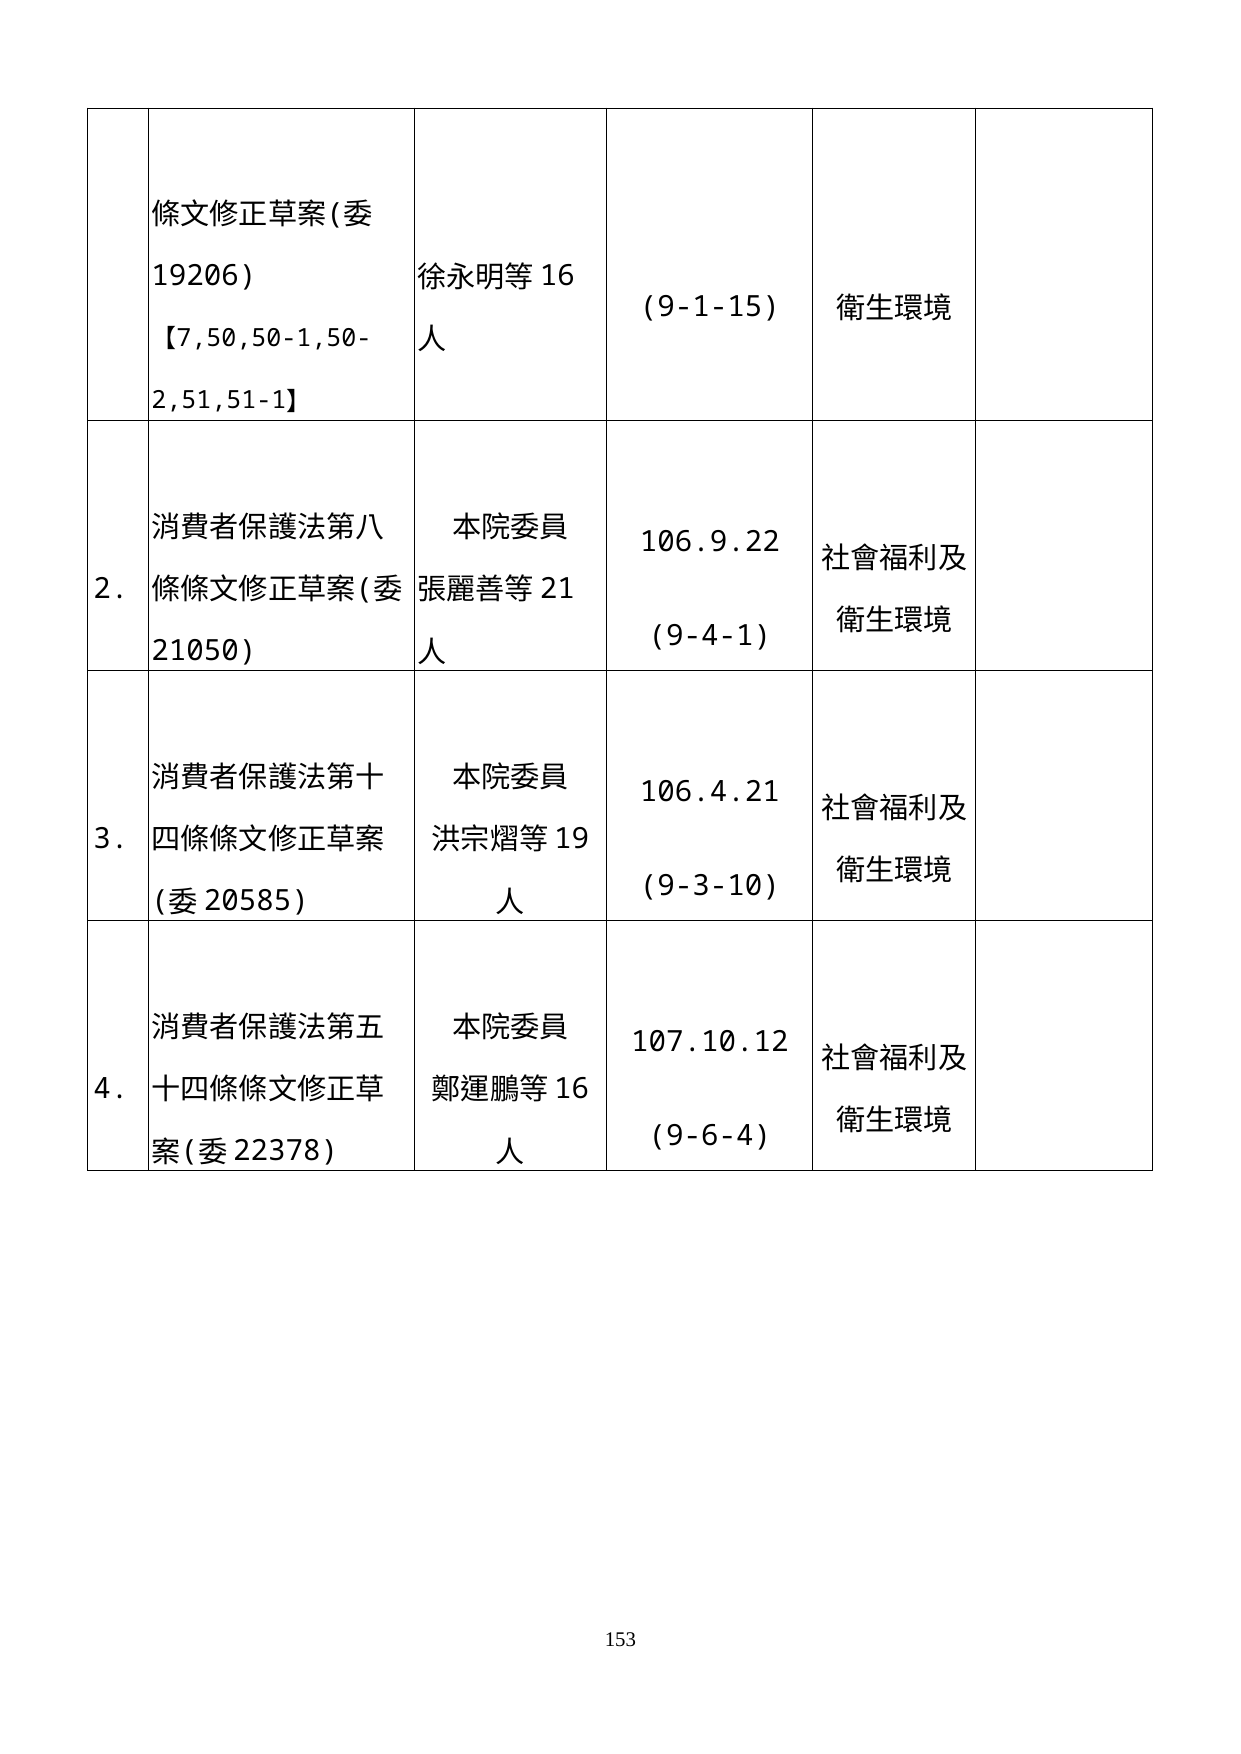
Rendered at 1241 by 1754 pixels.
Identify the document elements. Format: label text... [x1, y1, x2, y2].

table_cell [88, 921, 148, 1170]
table_cell [976, 671, 1152, 920]
table_cell 消費者保護法第八條條文修正草案(委21050) [149, 421, 414, 670]
table_cell [88, 671, 148, 920]
table_cell 消費者保護法第五十四條條文修正草案(委22378) [149, 921, 414, 1170]
table_cell 本院委員 張麗善等21人 [415, 421, 606, 670]
table_cell 條文修正草案(委19206) 【7,50,50-1,50-2,51,51-1】 [149, 109, 414, 420]
table_cell 本院委員 洪宗熠等19人 [415, 671, 606, 920]
table_cell [88, 109, 148, 420]
table_cell 本院委員 鄭運鵬等16人 [415, 921, 606, 1170]
table_cell 社會福利及衛生環境 [813, 671, 975, 920]
table_cell 106.4.21 (9-3-10) [607, 671, 812, 920]
table_cell 社會福利及衛生環境 [813, 421, 975, 670]
table_cell 徐永明等16人 [415, 109, 606, 420]
table_cell 社會福利及衛生環境 [813, 921, 975, 1170]
table_cell 107.10.12 (9-6-4) [607, 921, 812, 1170]
table_cell 106.9.22 (9-4-1) [607, 421, 812, 670]
table_cell [976, 421, 1152, 670]
table_cell [88, 421, 148, 670]
table_cell (9-1-15) [607, 109, 812, 420]
table_cell [976, 109, 1152, 420]
table_cell 衛生環境 [813, 109, 975, 420]
table_cell [976, 921, 1152, 1170]
table_cell 消費者保護法第十四條條文修正草案(委20585) [149, 671, 414, 920]
